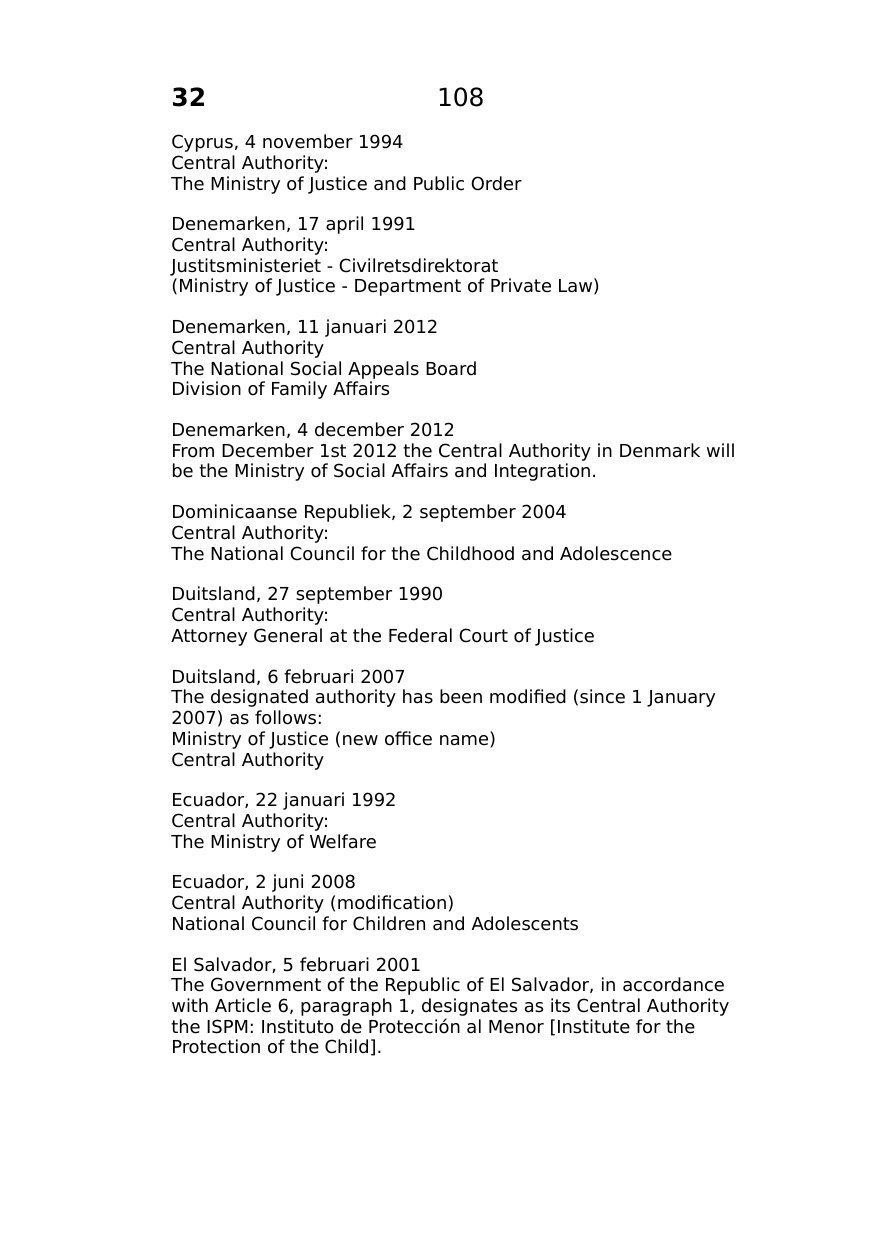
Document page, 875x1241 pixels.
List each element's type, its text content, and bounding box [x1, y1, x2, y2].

text Attorney General at the Federal Court of Justice [171, 626, 756, 646]
text From December 1st 2012 the Central Authority in Denmark will be the Ministry of Social Affairs and Integration. [171, 441, 756, 482]
text Denemarken, 17 april 1991 [171, 214, 756, 235]
text (Ministry of Justice - Department of Private Law) [171, 276, 756, 297]
text Central Authority: [171, 523, 756, 543]
text The Ministry of Justice and Public Order [171, 173, 756, 194]
text Denemarken, 11 januari 2012 [171, 317, 756, 338]
text Ministry of Justice (new office name) [171, 729, 756, 749]
text El Salvador, 5 februari 2001 [171, 954, 756, 975]
text Central Authority: [171, 605, 756, 626]
text The Government of the Republic of El Salvador, in accordance with Article 6, paragraph 1, designates as its Central Authority the ISPM: Instituto de Protección al Menor [Institute for the Protection of the Child]. [171, 975, 756, 1058]
text The National Council for the Childhood and Adolescence [171, 543, 756, 564]
text Central Authority [171, 338, 756, 358]
text Dominicaanse Republiek, 2 september 2004 [171, 502, 756, 523]
text Central Authority: [171, 235, 756, 256]
text Justitsministeriet - Civilretsdirektorat [171, 256, 756, 276]
text National Council for Children and Adolescents [171, 914, 756, 934]
text Central Authority [171, 749, 756, 770]
text Duitsland, 27 september 1990 [171, 584, 756, 605]
text Ecuador, 2 juni 2008 [171, 872, 756, 893]
text Central Authority: [171, 153, 756, 173]
text The Ministry of Welfare [171, 832, 756, 852]
text Division of Family Affairs [171, 379, 756, 400]
text Central Authority: [171, 811, 756, 832]
text The National Social Appeals Board [171, 358, 756, 379]
text Ecuador, 22 januari 1992 [171, 790, 756, 811]
text Central Authority (modification) [171, 893, 756, 914]
text Cyprus, 4 november 1994 [171, 132, 756, 153]
text Denemarken, 4 december 2012 [171, 420, 756, 441]
text Duitsland, 6 februari 2007 [171, 666, 756, 687]
text The designated authority has been modified (since 1 January 2007) as follows: [171, 687, 756, 729]
